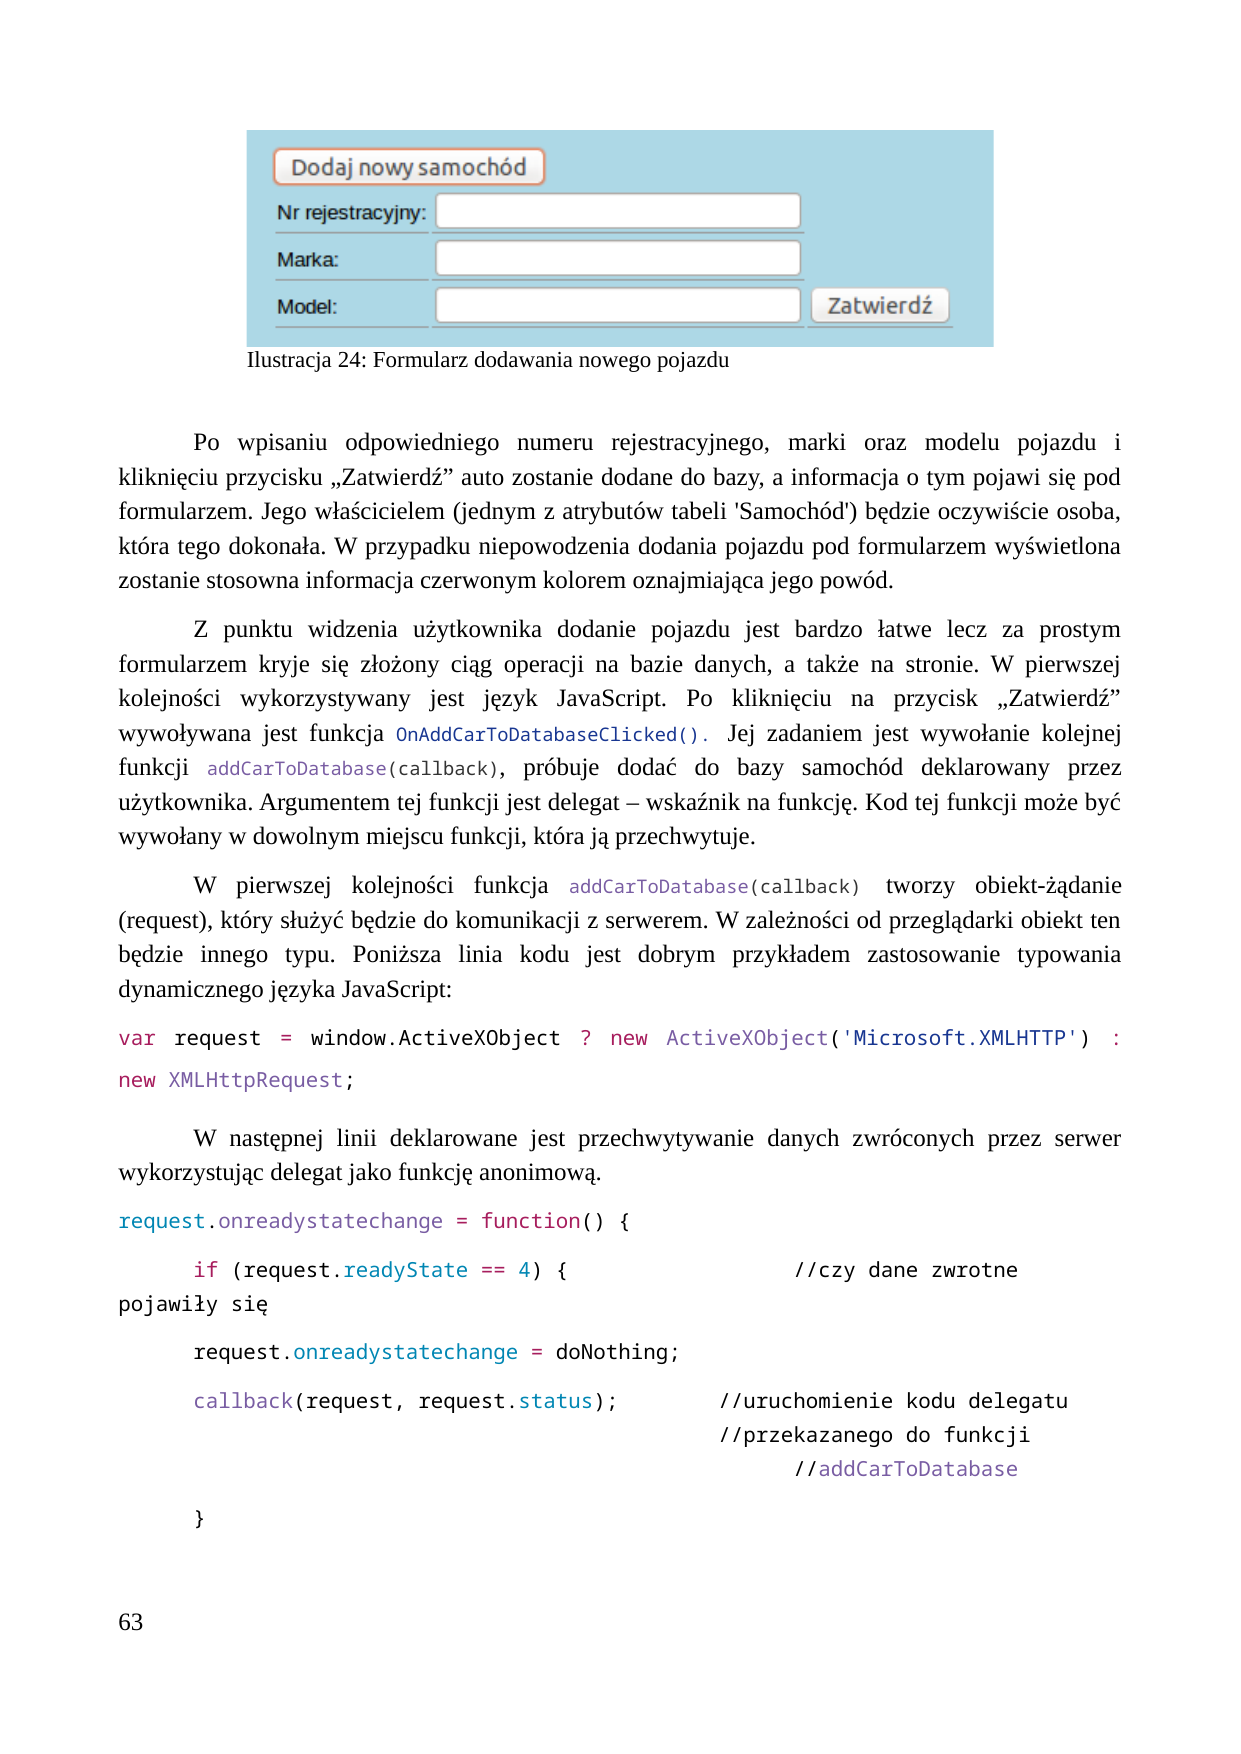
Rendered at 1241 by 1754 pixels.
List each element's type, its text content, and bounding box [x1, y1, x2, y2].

text W następnej linii deklarowane jest przechwytywanie danych zwróconych przez serwer wykorzystując delegat jako funkcję anonimową. [118, 1123, 1122, 1186]
text Z punktu widzenia użytkownika dodanie pojazdu jest bardzo łatwe lecz za prostym formularzem kryje się złożony ciąg operacji na bazie danych, a także na stronie. W pierwszej kolejności wykorzystywany jest język JavaScript. Po kliknięciu na przycisk „Zatwierdź” wywoływana jest funkcja OnAddCarToDatabaseClicked(). Jej zadaniem jest wywołanie kolejnej funkcji addCarToDatabase(callback), próbuje dodać do bazy samochód deklarowany przez użytkownika. Argumentem tej funkcji jest delegat – wskaźnik na funkcję. Kod tej funkcji może być wywołany w dowolnym miejscu funkcji, która ją przechwytuje. [118, 614, 1122, 850]
text Ilustracja 24: Formularz dodawania nowego pojazdu [247, 347, 994, 373]
text Po wpisaniu odpowiedniego numeru rejestracyjnego, marki oraz modelu pojazdu i kliknięciu przycisku „Zatwierdź” auto zostanie dodane do bazy, a informacja o tym pojawi się pod formularzem. Jego właścicielem (jednym z atrybutów tabeli 'Samochód') będzie oczywiście osoba, która tego dokonała. W przypadku niepowodzenia dodania pojazdu pod formularzem wyświetlona zostanie stosowna informacja czerwonym kolorem oznajmiająca jego powód. [118, 427, 1122, 594]
picture [246, 130, 994, 347]
text callback(request, request.status); //uruchomienie kodu delegatu //przekazanego do funkcji //addCarToDatabase [118, 1386, 1122, 1483]
text if (request.readyState == 4) { //czy dane zwrotne pojawiły się [118, 1255, 1122, 1317]
text var request = window.ActiveXObject ? new ActiveXObject('Microsoft.XMLHTTP') : new XMLHttpRequest; [118, 1023, 1122, 1094]
text } [118, 1503, 1122, 1531]
text request.onreadystatechange = function() { [118, 1206, 1122, 1234]
text request.onreadystatechange = doNothing; [118, 1337, 1122, 1366]
text W pierwszej kolejności funkcja addCarToDatabase(callback) tworzy obiekt-żądanie (request), który służyć będzie do komunikacji z serwerem. W zależności od przeglądarki obiekt ten będzie innego typu. Poniższa linia kodu jest dobrym przykładem zastosowanie typowania dynamicznego języka JavaScript: [118, 870, 1122, 1002]
